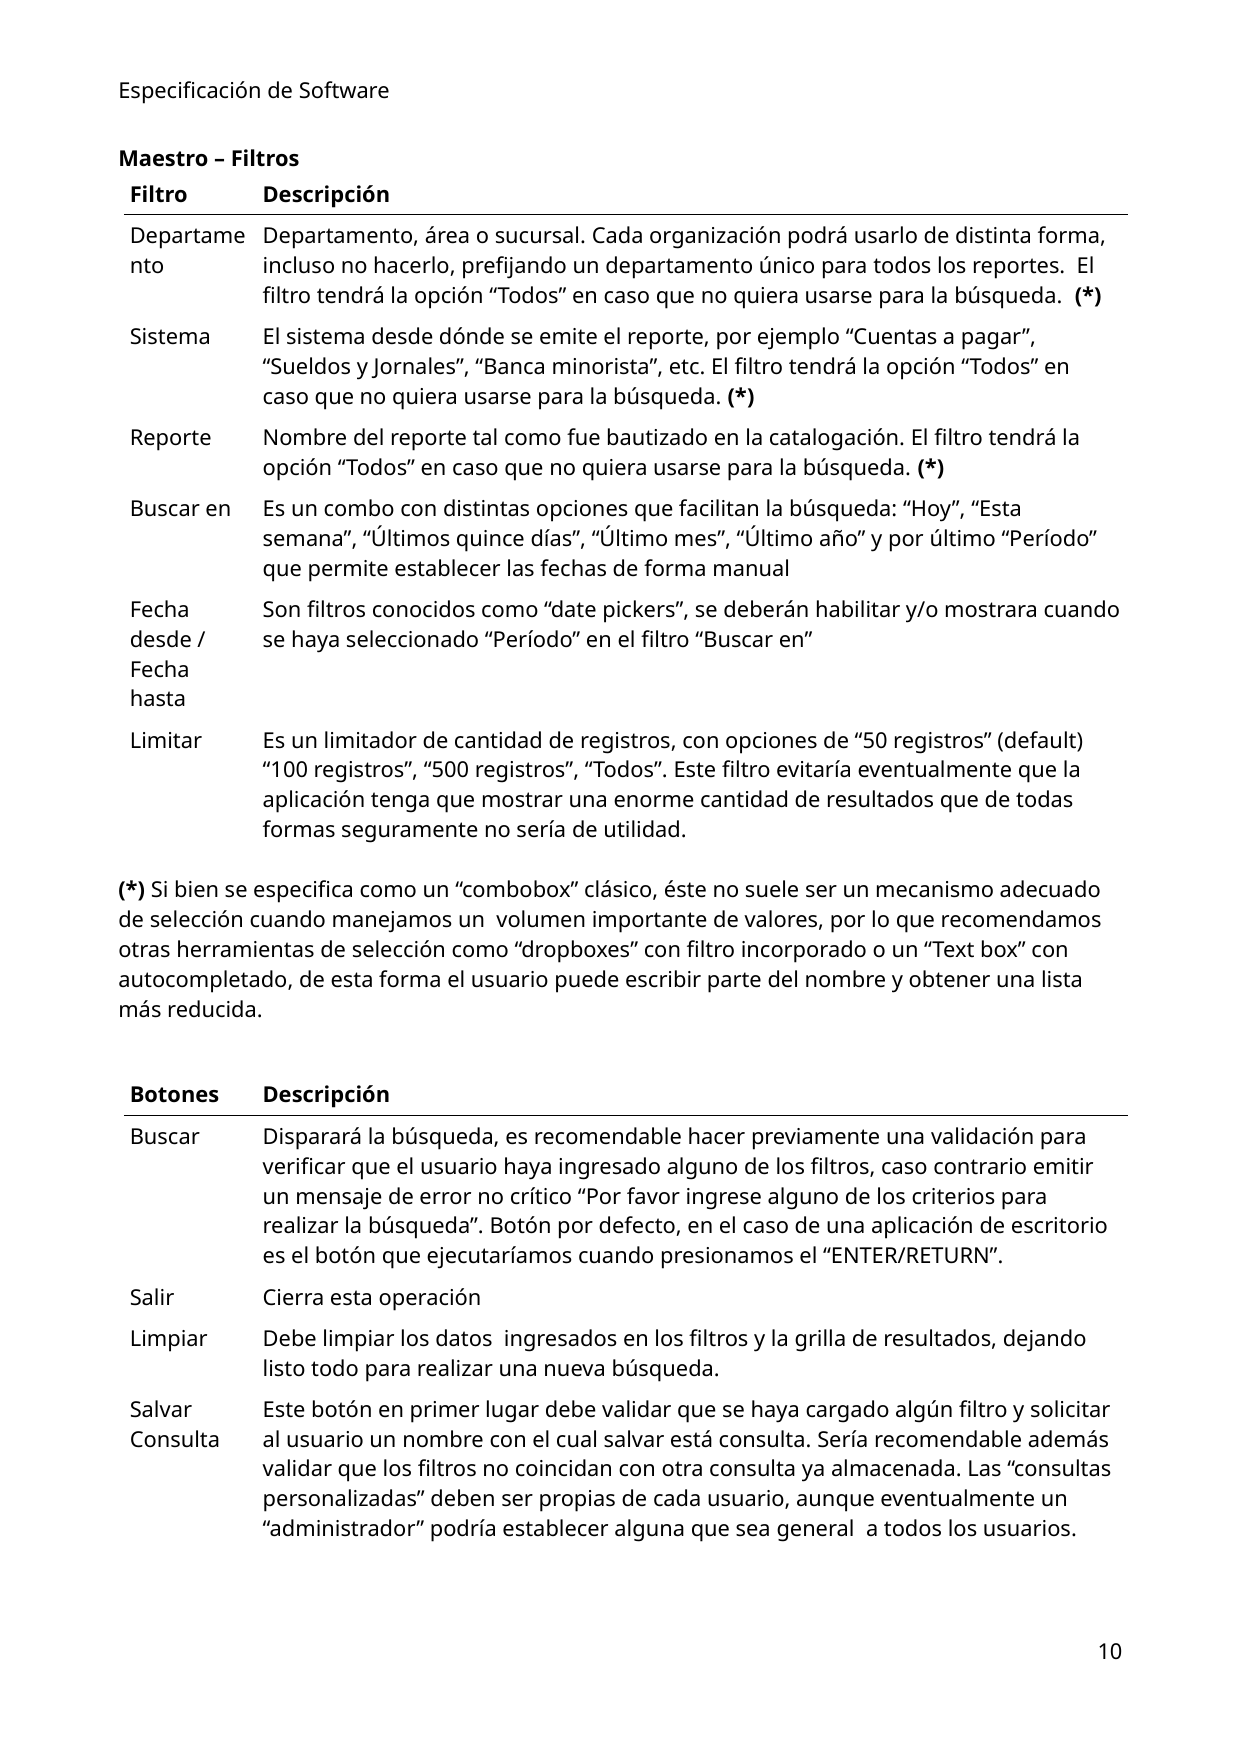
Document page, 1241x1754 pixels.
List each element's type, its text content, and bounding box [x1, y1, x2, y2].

table_cell Son filtros conocidos como “date pickers”, se deberán habilitar y/o mostrara cuando se haya seleccionado “Período” en el filtro “Buscar en” [257, 588, 1128, 719]
table_cell Fecha desde / Fecha hasta [124, 588, 257, 719]
table_cell Nombre del reporte tal como fue bautizado en la catalogación. El filtro tendrá la opción “Todos” en caso que no quiera usarse para la búsqueda. (*) [257, 416, 1128, 487]
table_cell El sistema desde dónde se emite el reporte, por ejemplo “Cuentas a pagar”, “Sueldos y Jornales”, “Banca minorista”, etc. El filtro tendrá la opción “Todos” en caso que no quiera usarse para la búsqueda. (*) [257, 316, 1128, 416]
table_cell Salvar Consulta [124, 1388, 257, 1548]
table_cell Departamento [124, 215, 257, 316]
table_cell Salir [124, 1276, 257, 1317]
table_cell Es un combo con distintas opciones que facilitan la búsqueda: “Hoy”, “Esta semana”, “Últimos quince días”, “Último mes”, “Último año” y por último “Período” que permite establecer las fechas de forma manual [257, 488, 1128, 588]
table_header Filtro [124, 173, 257, 214]
table_header Descripción [257, 173, 1128, 214]
table_cell Buscar [124, 1116, 257, 1276]
table_cell Disparará la búsqueda, es recomendable hacer previamente una validación para verificar que el usuario haya ingresado alguno de los filtros, caso contrario emitir un mensaje de error no crítico “Por favor ingrese alguno de los criterios para realizar la búsqueda”. Botón por defecto, en el caso de una aplicación de escritorio es el botón que ejecutaríamos cuando presionamos el “ENTER/RETURN”. [257, 1116, 1128, 1276]
table_cell Es un limitador de cantidad de registros, con opciones de “50 registros” (default) “100 registros”, “500 registros”, “Todos”. Este filtro evitaría eventualmente que la aplicación tenga que mostrar una enorme cantidad de resultados que de todas formas seguramente no sería de utilidad. [257, 719, 1128, 849]
table_cell Cierra esta operación [257, 1276, 1128, 1317]
text (*) Si bien se especifica como un “combobox” clásico, éste no suele ser un mecanismo adecuado de selección cuando manejamos un volumen importante de valores, por lo que recomendamos otras herramientas de selección como “dropboxes” con filtro incorporado o un “Text box” con autocompletado, de esta forma el usuario puede escribir parte del nombre y obtener una lista más reducida. [118, 874, 1122, 1023]
table_cell Reporte [124, 416, 257, 487]
table_cell Sistema [124, 316, 257, 416]
text Maestro – Filtros [118, 143, 1122, 173]
table_cell Este botón en primer lugar debe validar que se haya cargado algún filtro y solicitar al usuario un nombre con el cual salvar está consulta. Sería recomendable además validar que los filtros no coincidan con otra consulta ya almacenada. Las “consultas personalizadas” deben ser propias de cada usuario, aunque eventualmente un “administrador” podría establecer alguna que sea general a todos los usuarios. [257, 1388, 1128, 1548]
table_header Descripción [257, 1074, 1128, 1115]
table_cell Debe limpiar los datos ingresados en los filtros y la grilla de resultados, dejando listo todo para realizar una nueva búsqueda. [257, 1317, 1128, 1388]
table_cell Limitar [124, 719, 257, 849]
table_cell Buscar en [124, 488, 257, 588]
table_header Botones [124, 1074, 257, 1115]
table_cell Departamento, área o sucursal. Cada organización podrá usarlo de distinta forma, incluso no hacerlo, prefijando un departamento único para todos los reportes. El filtro tendrá la opción “Todos” en caso que no quiera usarse para la búsqueda. (*) [257, 215, 1128, 316]
table_cell Limpiar [124, 1317, 257, 1388]
